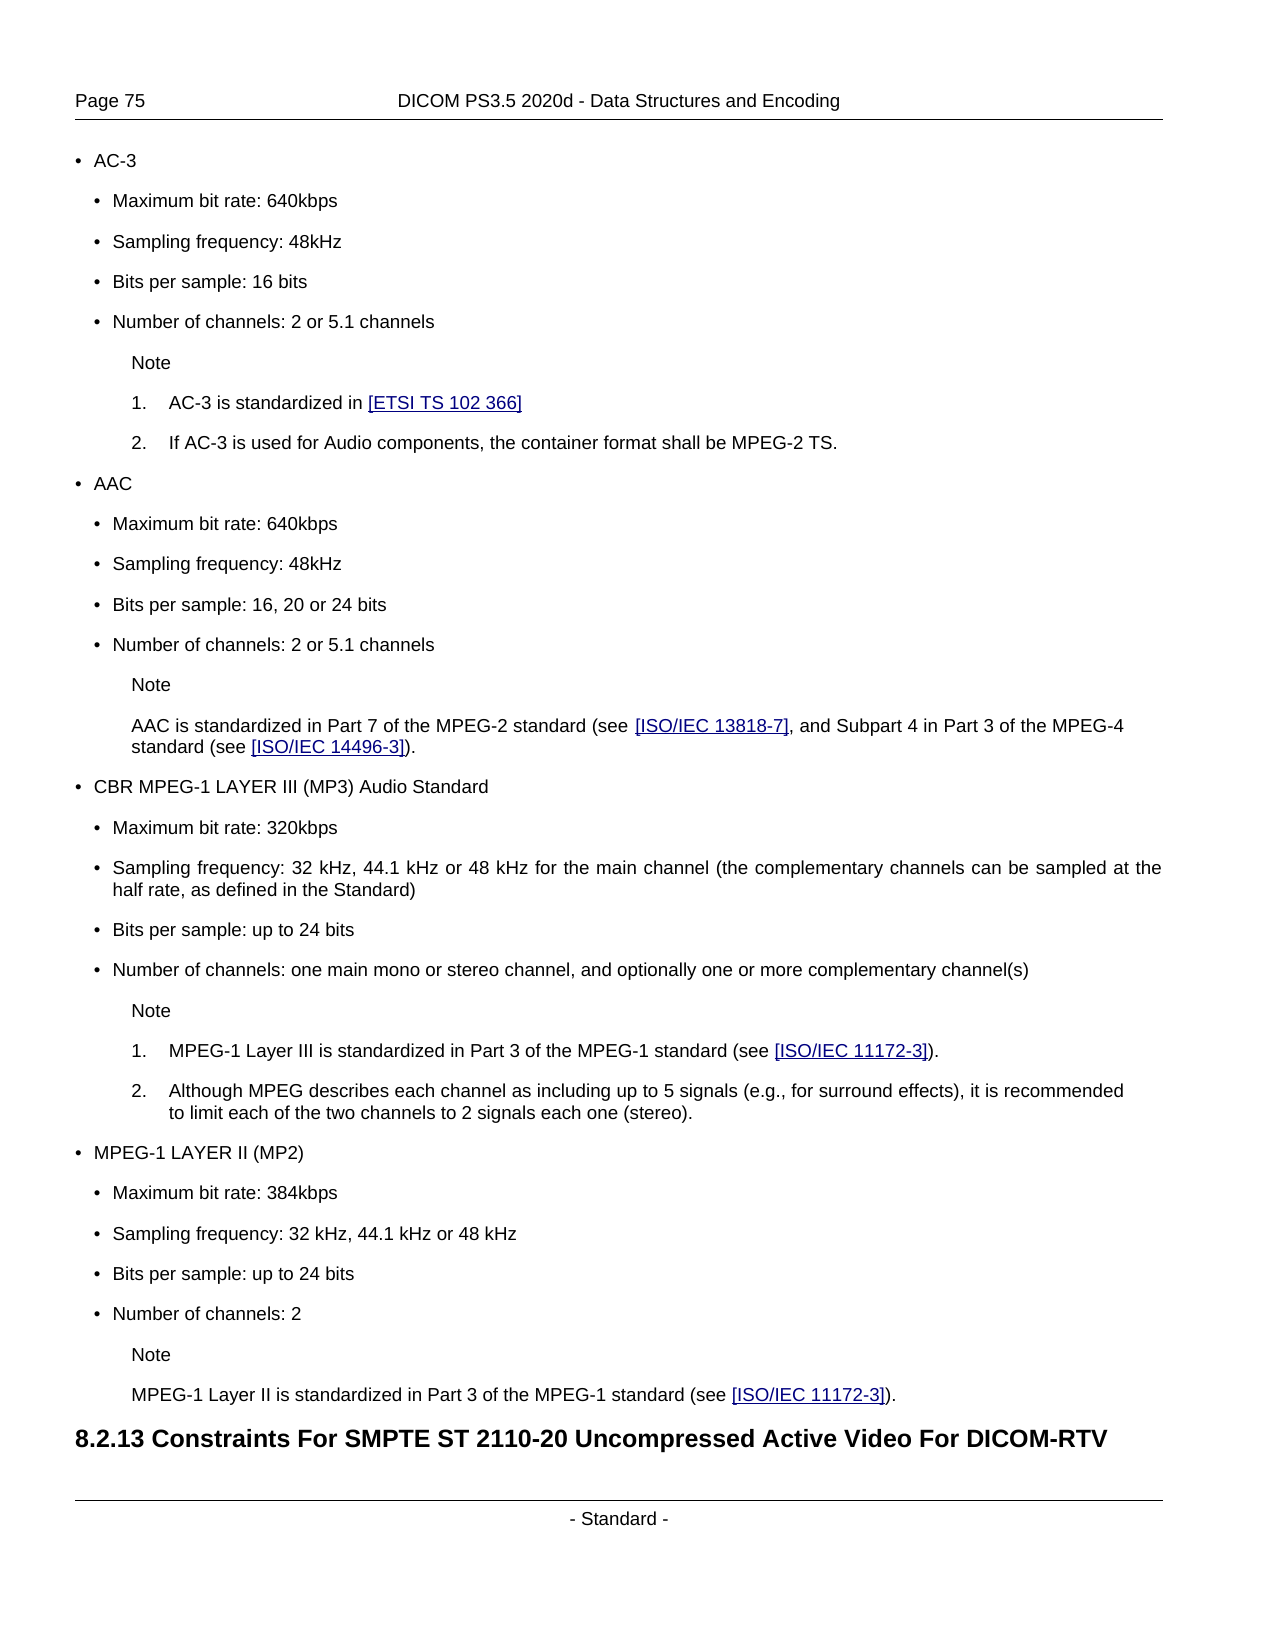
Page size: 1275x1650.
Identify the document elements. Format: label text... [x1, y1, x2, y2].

text • Bits per sample: 16 bits [94, 271, 1162, 292]
text • Bits per sample: up to 24 bits [94, 1263, 1162, 1284]
text • Maximum bit rate: 384kbps [94, 1182, 1162, 1204]
text • AAC [75, 472, 1162, 494]
text • Number of channels: one main mono or stereo channel, and optionally one or more complementary channel(s) [94, 959, 1162, 981]
text MPEG-1 Layer II is standardized in Part 3 of the MPEG-1 standard (see [ISO/IEC 11172-3]). [131, 1384, 1125, 1405]
text • Sampling frequency: 32 kHz, 44.1 kHz or 48 kHz [94, 1222, 1162, 1244]
text • Maximum bit rate: 320kbps [94, 817, 1162, 838]
text Note [131, 1343, 1125, 1365]
text • Sampling frequency: 32 kHz, 44.1 kHz or 48 kHz for the main channel (the complementary channels can be sampled at the half rate, as defined in the Standard) [94, 857, 1162, 900]
text 1. MPEG-1 Layer III is standardized in Part 3 of the MPEG-1 standard (see [ISO/IEC 11172-3]). [131, 1040, 1125, 1061]
text Note [131, 999, 1125, 1021]
text Note [131, 352, 1125, 373]
text 2. Although MPEG describes each channel as including up to 5 signals (e.g., for surround effects), it is recommended to limit each of the two channels to 2 signals each one (stereo). [131, 1080, 1125, 1123]
text • Number of channels: 2 or 5.1 channels [94, 634, 1162, 655]
text • MPEG-1 LAYER II (MP2) [75, 1142, 1162, 1163]
text • Maximum bit rate: 640kbps [94, 190, 1162, 212]
text • Sampling frequency: 48kHz [94, 231, 1162, 252]
text • AC-3 [75, 150, 1162, 172]
text • Bits per sample: up to 24 bits [94, 919, 1162, 940]
text 8.2.13 Constraints For SMPTE ST 2110-20 Uncompressed Active Video For DICOM-RTV [75, 1424, 1162, 1453]
text Note [131, 674, 1125, 696]
text • CBR MPEG-1 LAYER III (MP3) Audio Standard [75, 776, 1162, 798]
text • Bits per sample: 16, 20 or 24 bits [94, 593, 1162, 615]
text • Number of channels: 2 or 5.1 channels [94, 311, 1162, 333]
text 2. If AC-3 is used for Audio components, the container format shall be MPEG-2 TS. [131, 432, 1125, 454]
text AAC is standardized in Part 7 of the MPEG-2 standard (see [ISO/IEC 13818-7], and Subpart 4 in Part 3 of the MPEG-4 standard (see [ISO/IEC 14496-3]). [131, 714, 1125, 757]
text • Number of channels: 2 [94, 1303, 1162, 1325]
text • Maximum bit rate: 640kbps [94, 513, 1162, 534]
text • Sampling frequency: 48kHz [94, 553, 1162, 575]
text 1. AC-3 is standardized in [ETSI TS 102 366] [131, 392, 1125, 413]
